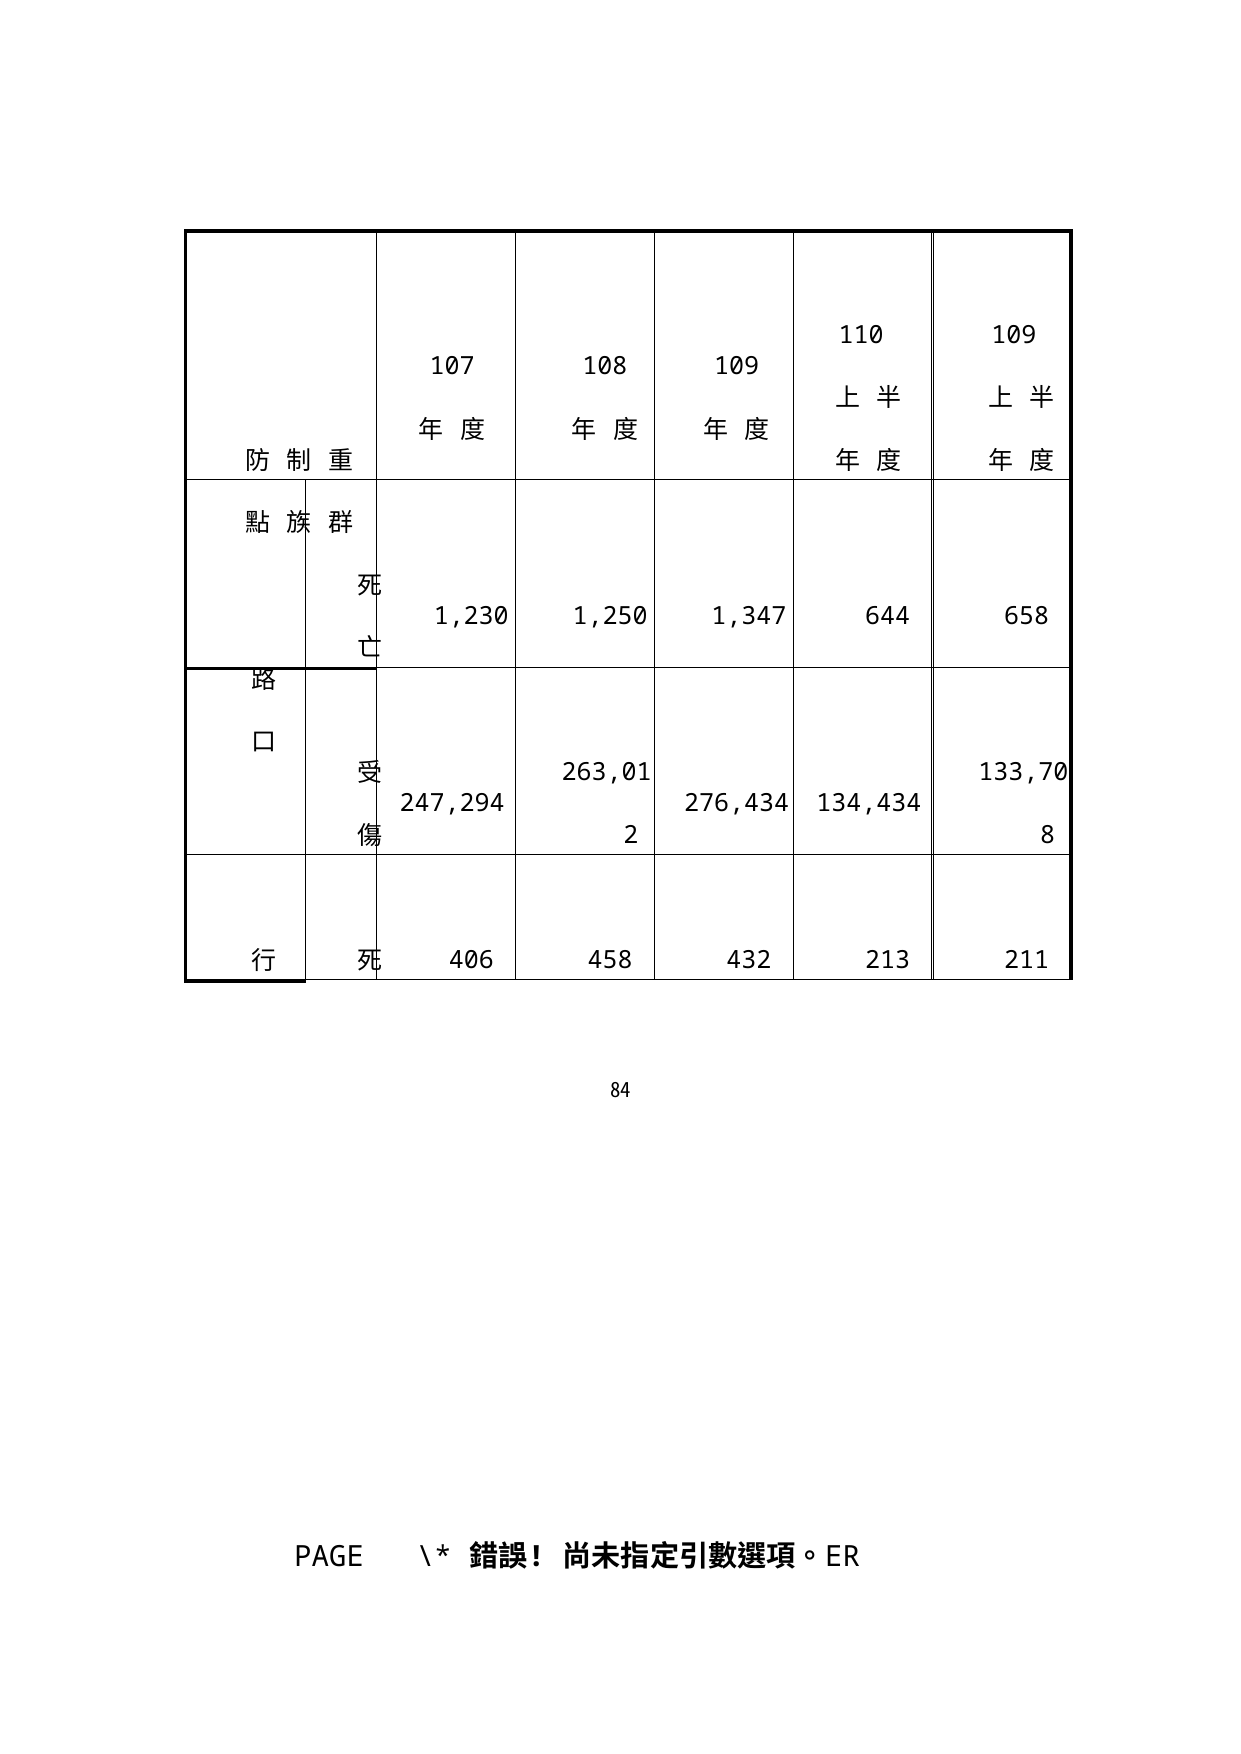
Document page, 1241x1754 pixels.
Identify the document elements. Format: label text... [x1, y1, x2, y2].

table_cell 死亡 [306, 855, 376, 979]
table_cell 406 [377, 855, 515, 979]
table_cell 458 [516, 855, 654, 979]
table_cell 1,347 [655, 480, 793, 667]
table_header 109 上半年度 [934, 233, 1069, 479]
table_cell 1,250 [516, 480, 654, 667]
table_cell 路口 [187, 670, 305, 854]
table_cell 213 [794, 855, 931, 979]
table_cell 行人 [187, 855, 305, 979]
table_cell 247,294 [377, 668, 515, 854]
table_cell 276,434 [655, 668, 793, 854]
table_header 110 上半年度 [794, 233, 931, 479]
table_cell 死亡 [306, 480, 376, 667]
table_header 108年度 [516, 233, 654, 479]
table_cell 1,230 [377, 480, 515, 667]
table_header 107年度 [377, 233, 515, 479]
table_cell 211 [934, 855, 1069, 979]
table_cell 134,434 [794, 668, 931, 854]
table_cell 658 [934, 480, 1069, 667]
table_header 防制重點族群 [187, 233, 376, 479]
table_header 109年度 [655, 233, 793, 479]
table_cell 644 [794, 480, 931, 667]
table_cell 432 [655, 855, 793, 979]
table_cell 133,708 [934, 668, 1069, 854]
table_cell 受傷 [306, 670, 376, 854]
table_cell 路口 [187, 480, 305, 667]
table_cell 路口 [258, 674, 267, 680]
table_cell 263,012 [516, 668, 654, 854]
